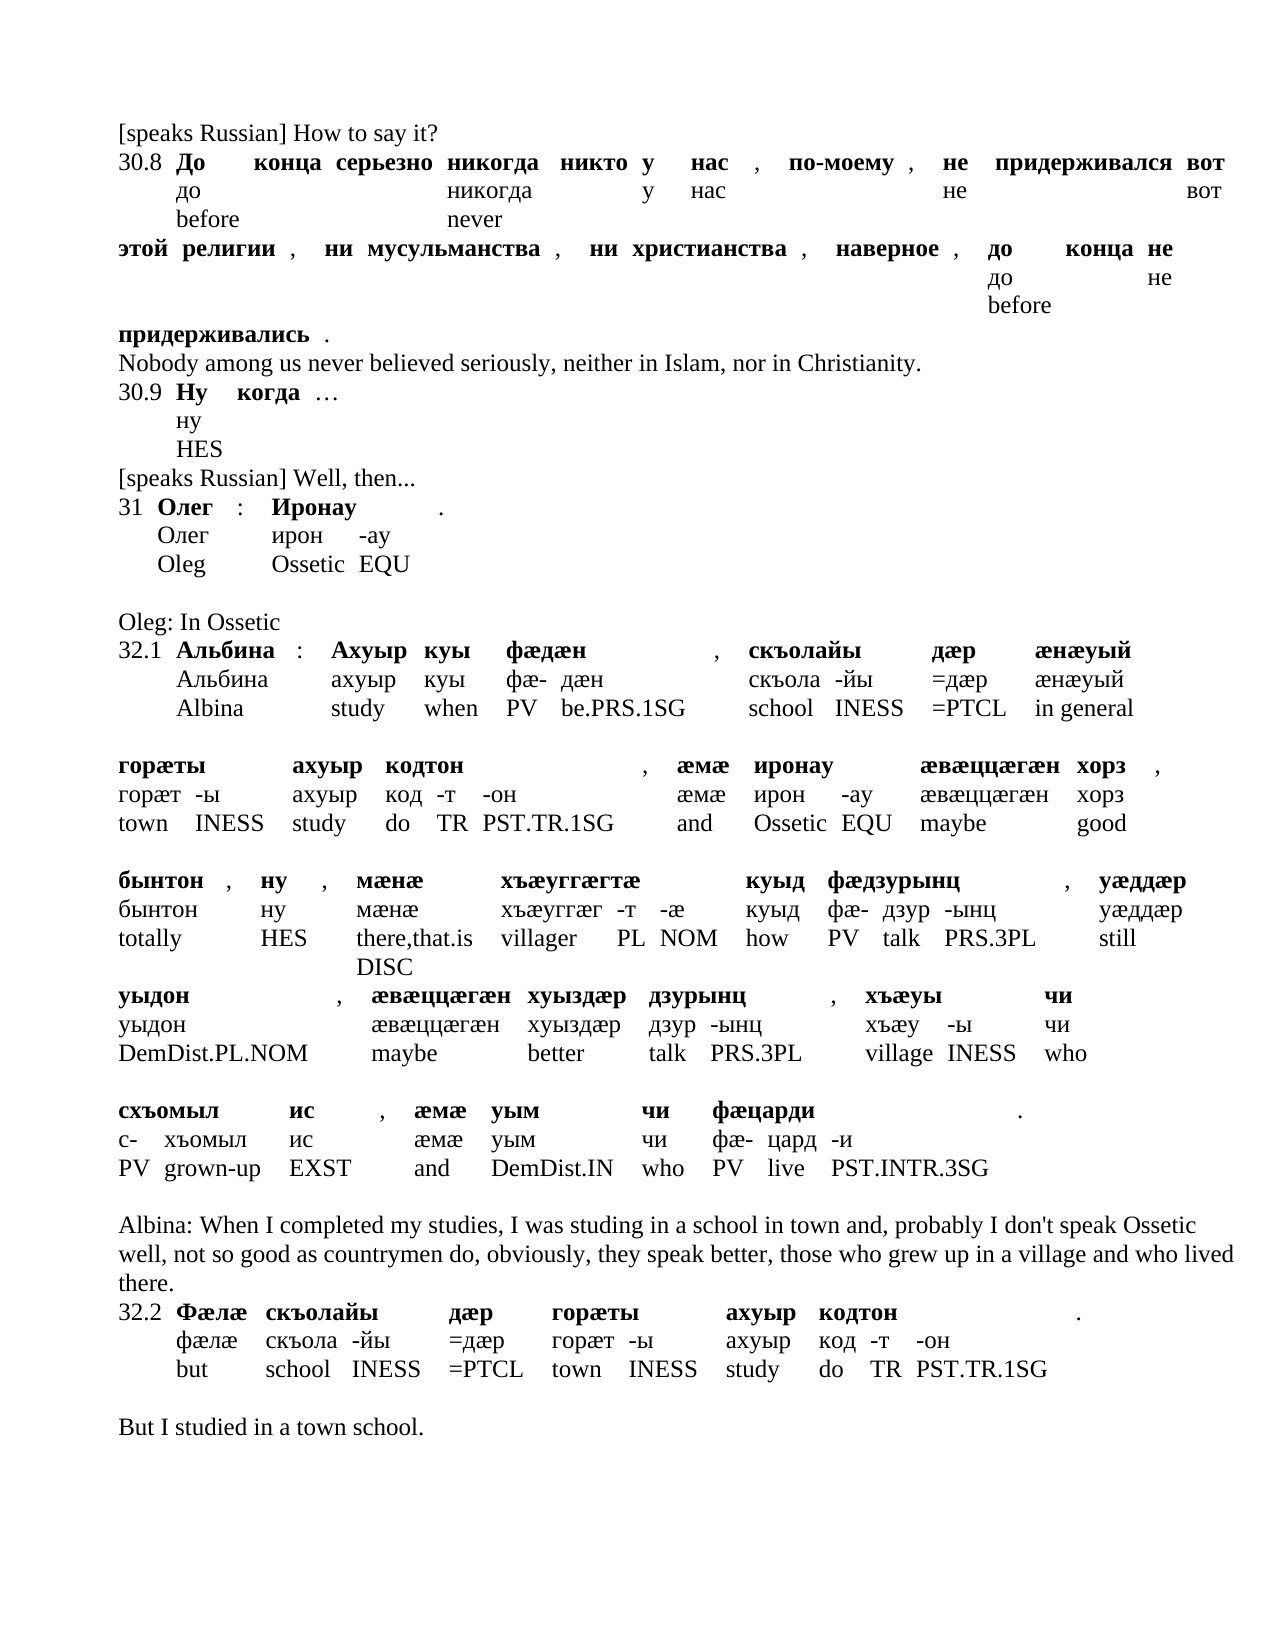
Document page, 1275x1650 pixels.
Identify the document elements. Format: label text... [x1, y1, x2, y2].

text куы [424, 664, 478, 693]
text кодтон [819, 1297, 1062, 1326]
text уыдон [118, 1009, 308, 1038]
text куыд [746, 866, 814, 894]
text дæр [932, 636, 1021, 664]
text -йы [834, 664, 904, 693]
text уым [491, 1124, 614, 1153]
text ахуыр [726, 1297, 805, 1326]
text нас [691, 176, 726, 204]
text =дæр [449, 1326, 524, 1354]
text do [819, 1354, 856, 1383]
text æмæ [414, 1124, 463, 1153]
text не [1147, 262, 1172, 291]
text дæр [449, 1297, 538, 1326]
text . [438, 492, 459, 521]
text фæдзурынц [827, 866, 1050, 894]
text ахуыр [331, 664, 396, 693]
text town [118, 808, 181, 837]
text нас [691, 147, 740, 176]
text PST.INTR.3SG [831, 1153, 989, 1182]
text 31 [118, 492, 143, 521]
text Ossetic [271, 549, 345, 578]
text villager [501, 923, 603, 952]
text чи [641, 1096, 698, 1124]
text бынтон [118, 866, 212, 894]
text æвæццæгæн [371, 1009, 500, 1038]
text по-моему [789, 147, 894, 176]
text фæ- [827, 894, 869, 923]
text school [748, 693, 821, 722]
text До [176, 147, 240, 176]
text -ынц [944, 894, 1037, 923]
text уæддæр [1099, 894, 1183, 923]
text PV [712, 1153, 753, 1182]
text -йы [352, 1326, 421, 1354]
text do [385, 808, 423, 837]
text до [176, 176, 201, 204]
text дзур [649, 1009, 696, 1038]
text мæнæ [356, 866, 487, 894]
text never [447, 204, 546, 233]
text наверное [836, 233, 939, 262]
text be.PRS.1SG [561, 693, 686, 722]
text PL [617, 923, 646, 952]
text , [336, 981, 357, 1009]
text : [237, 492, 258, 521]
text -ынц [710, 1009, 803, 1038]
text Albina: When I completed my studies, I was studing in a school in town and, probably I don't speak Ossetic well, not so good as countrymen do, obviously, they speak better, those who grew up in a village and who lived there. [118, 1211, 1249, 1297]
text PV [827, 923, 869, 952]
text Альбина [176, 664, 268, 693]
text не [1147, 233, 1186, 262]
text цард [767, 1124, 817, 1153]
text 30.8 [118, 147, 162, 176]
text до [988, 233, 1052, 262]
text , [642, 751, 663, 779]
text вот [1186, 147, 1236, 176]
text INESS [195, 808, 264, 837]
text in general [1034, 693, 1134, 722]
text study [292, 808, 357, 837]
text куы [424, 636, 492, 664]
text -ы [195, 779, 264, 808]
text ни [589, 233, 618, 262]
text [speaks Russian] Well, then... [118, 463, 1249, 492]
text talk [649, 1038, 696, 1067]
text дзур [883, 894, 930, 923]
text не [943, 176, 967, 204]
text PST.TR.1SG [482, 808, 614, 837]
text , [1064, 866, 1085, 894]
text INESS [352, 1354, 421, 1383]
text , [289, 233, 311, 262]
text у [642, 176, 663, 204]
text кодтон [385, 751, 628, 779]
text ну [176, 406, 202, 434]
text уæддæр [1099, 866, 1197, 894]
text дзурынц [649, 981, 817, 1009]
text who [641, 1153, 684, 1182]
text ирон [271, 521, 345, 549]
text чи [641, 1124, 684, 1153]
text -ы [628, 1326, 698, 1354]
text хорз [1077, 751, 1141, 779]
text and [414, 1153, 463, 1182]
text -æ [659, 894, 718, 923]
text , [908, 147, 929, 176]
text -ы [947, 1009, 1017, 1038]
text HES [176, 434, 223, 463]
text maybe [920, 808, 1049, 837]
text NOM [659, 923, 718, 952]
text æвæццæгæн [371, 981, 514, 1009]
text school [265, 1354, 338, 1383]
text никогда [447, 147, 546, 176]
text Альбина [176, 636, 282, 664]
text фæлæ [176, 1326, 238, 1354]
text ну [260, 894, 286, 923]
text TR [870, 1354, 902, 1383]
text хъæуы [865, 981, 1030, 1009]
text Oleg: In Ossetic [118, 607, 1249, 636]
text религии [182, 233, 276, 262]
text INESS [628, 1354, 698, 1383]
text хорз [1077, 779, 1127, 808]
text DemDist.PL.NOM [118, 1038, 308, 1067]
text , [830, 981, 851, 1009]
text æвæццæгæн [920, 779, 1049, 808]
text не [943, 147, 981, 176]
text Олег [157, 521, 209, 549]
text -и [831, 1124, 989, 1153]
text . [1017, 1096, 1038, 1124]
text горæты [552, 1297, 712, 1326]
text конца [1065, 233, 1134, 262]
text -т [617, 894, 646, 923]
text grown-up [164, 1153, 261, 1182]
text хуыздæр [527, 1009, 621, 1038]
text DISC [356, 952, 487, 981]
text EXST [289, 1153, 351, 1182]
text before [988, 291, 1052, 319]
text скъолайы [265, 1297, 435, 1326]
text ахуыр [292, 779, 357, 808]
text æнæуый [1034, 664, 1134, 693]
text Nobody among us never believed seriously, neither in Islam, nor in Christianity. [118, 348, 1249, 377]
text ахуыр [292, 751, 371, 779]
text этой [118, 233, 168, 262]
text … [314, 377, 339, 406]
text , [321, 866, 342, 894]
text чи [1044, 1009, 1087, 1038]
text никто [560, 147, 628, 176]
text æмæ [677, 751, 740, 779]
text , [1154, 751, 1175, 779]
text DemDist.IN [491, 1153, 614, 1182]
text æвæццæгæн [920, 751, 1063, 779]
text : [296, 636, 317, 664]
text схъомыл [118, 1096, 275, 1124]
text INESS [947, 1038, 1017, 1067]
text how [746, 923, 800, 952]
text æнæуый [1034, 636, 1148, 664]
text фæ- [712, 1124, 753, 1153]
text ни [324, 233, 353, 262]
text EQU [841, 808, 892, 837]
text live [767, 1153, 817, 1182]
text чи [1044, 981, 1101, 1009]
text Oleg [157, 549, 209, 578]
text фæцарди [712, 1096, 1003, 1124]
text , [953, 233, 974, 262]
text Иронау [271, 492, 424, 521]
text Albina [176, 693, 268, 722]
text горæты [118, 751, 278, 779]
text код [819, 1326, 856, 1354]
text -т [870, 1326, 902, 1354]
text хъæуггæгтæ [501, 866, 732, 894]
text HES [260, 923, 308, 952]
text PV [118, 1153, 150, 1182]
text дæн [561, 664, 686, 693]
text никогда [447, 176, 532, 204]
text -ау [359, 521, 410, 549]
text , [713, 636, 734, 664]
text , [554, 233, 576, 262]
text . [1075, 1297, 1096, 1326]
text Фæлæ [176, 1297, 252, 1326]
text мæнæ [356, 894, 473, 923]
text -т [436, 779, 468, 808]
text who [1044, 1038, 1087, 1067]
text , [226, 866, 247, 894]
text хуыздæр [527, 981, 635, 1009]
text бынтон [118, 894, 198, 923]
text when [424, 693, 478, 722]
text придерживался [995, 147, 1173, 176]
text ис [289, 1124, 351, 1153]
text хъомыл [164, 1124, 261, 1153]
text горæт [552, 1326, 614, 1354]
text код [385, 779, 423, 808]
text But I studied in a town school. [118, 1412, 1249, 1441]
text and [677, 808, 726, 837]
text у [642, 147, 677, 176]
text maybe [371, 1038, 500, 1067]
text мусульманства [367, 233, 541, 262]
text . [324, 319, 345, 348]
text study [726, 1354, 791, 1383]
text but [176, 1354, 238, 1383]
text -он [916, 1326, 1048, 1354]
text иронау [753, 751, 906, 779]
text [speaks Russian] How to say it? [118, 118, 1249, 147]
text 32.2 [118, 1297, 162, 1326]
text before [176, 204, 240, 233]
text хъæуггæг [501, 894, 603, 923]
text INESS [834, 693, 904, 722]
text study [331, 693, 396, 722]
text христианства [632, 233, 787, 262]
text конца [253, 147, 322, 176]
text TR [436, 808, 468, 837]
text æмæ [677, 779, 726, 808]
text -он [482, 779, 614, 808]
text когда [237, 377, 300, 406]
text с- [118, 1124, 150, 1153]
text уыдон [118, 981, 322, 1009]
text =PTCL [932, 693, 1007, 722]
text =PTCL [449, 1354, 524, 1383]
text still [1099, 923, 1183, 952]
text серьезно [336, 147, 433, 176]
text town [552, 1354, 614, 1383]
text ну [260, 866, 308, 894]
text -ау [841, 779, 892, 808]
text придерживались [118, 319, 310, 348]
text уым [491, 1096, 628, 1124]
text ахуыр [726, 1326, 791, 1354]
text , [801, 233, 822, 262]
text æмæ [414, 1096, 477, 1124]
text , [754, 147, 775, 176]
text Ну [176, 377, 223, 406]
text ирон [753, 779, 827, 808]
text EQU [359, 549, 410, 578]
text горæт [118, 779, 181, 808]
text 30.9 [118, 377, 162, 406]
text скъолайы [748, 636, 918, 664]
text Ossetic [753, 808, 827, 837]
text куыд [746, 894, 800, 923]
text до [988, 262, 1013, 291]
text скъола [265, 1326, 338, 1354]
text 32.1 [118, 636, 162, 664]
text better [527, 1038, 621, 1067]
text there,that.is [356, 923, 473, 952]
text , [379, 1096, 400, 1124]
text totally [118, 923, 198, 952]
text talk [883, 923, 930, 952]
text village [865, 1038, 933, 1067]
text PST.TR.1SG [916, 1354, 1048, 1383]
text скъола [748, 664, 821, 693]
text хъæу [865, 1009, 933, 1038]
text фæ- [506, 664, 547, 693]
text фæдæн [506, 636, 700, 664]
text ис [289, 1096, 365, 1124]
text =дæр [932, 664, 1007, 693]
text Ахуыр [331, 636, 410, 664]
text PRS.3PL [710, 1038, 803, 1067]
text Олег [157, 492, 223, 521]
text PRS.3PL [944, 923, 1037, 952]
text good [1077, 808, 1127, 837]
text вот [1186, 176, 1222, 204]
text PV [506, 693, 547, 722]
